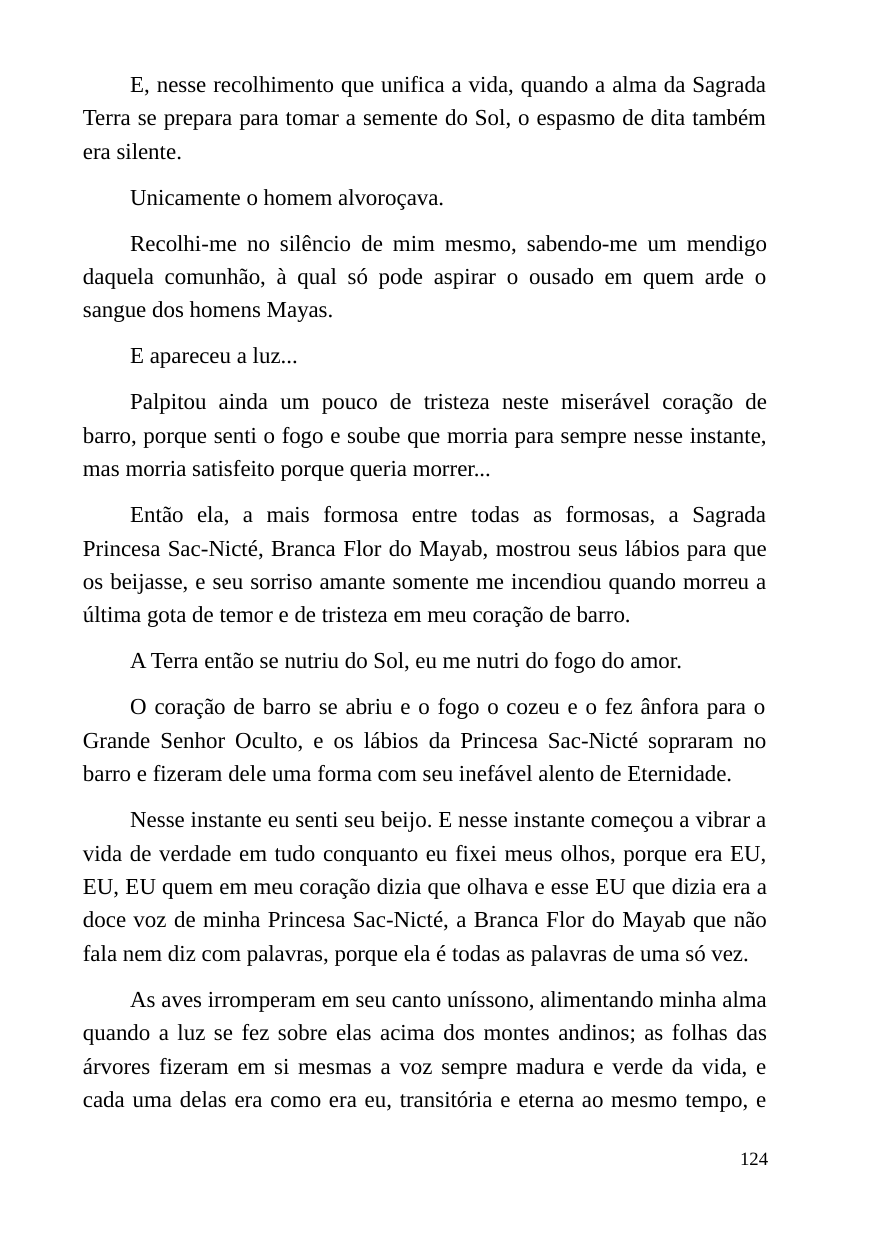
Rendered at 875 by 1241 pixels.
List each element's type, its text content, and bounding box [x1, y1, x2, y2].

text E apareceu a luz... [83, 342, 768, 369]
text Então ela, a mais formosa entre todas as formosas, a Sagrada Princesa Sac-Nicté, Branca Flor do Mayab, mostrou seus lábios para que os beijasse, e seu sorriso amante somente me incendiou quando morreu a última gota de temor e de tristeza em meu coração de barro. [83, 501, 768, 628]
text Recolhi-me no silêncio de mim mesmo, sabendo-me um mendigo daquela comunhão, à qual só pode aspirar o ousado em quem arde o sangue dos homens Mayas. [83, 229, 768, 323]
text O coração de barro se abriu e o fogo o cozeu e o fez ânfora para o Grande Senhor Oculto, e os lábios da Princesa Sac-Nicté sopraram no barro e fizeram dele uma forma com seu inefável alento de Eternidade. [83, 693, 768, 787]
text As aves irromperam em seu canto uníssono, alimentando minha alma quando a luz se fez sobre elas acima dos montes andinos; as folhas das árvores fizeram em si mesmas a voz sempre madura e verde da vida, e cada uma delas era como era eu, transitória e eterna ao mesmo tempo, e [83, 986, 768, 1112]
text E, nesse recolhimento que unifica a vida, quando a alma da Sagrada Terra se prepara para tomar a semente do Sol, o espasmo de dita também era silente. [83, 71, 768, 164]
text Unicamente o homem alvoroçava. [83, 184, 768, 210]
text Nesse instante eu senti seu beijo. E nesse instante começou a vibrar a vida de verdade em tudo conquanto eu fixei meus olhos, porque era EU, EU, EU quem em meu coração dizia que olhava e esse EU que dizia era a doce voz de minha Princesa Sac-Nicté, a Branca Flor do Mayab que não fala nem diz com palavras, porque ela é todas as palavras de uma só vez. [83, 806, 768, 966]
text A Terra então se nutriu do Sol, eu me nutri do fogo do amor. [83, 647, 768, 674]
text Palpitou ainda um pouco de tristeza neste miserável coração de barro, porque senti o fogo e soube que morria para sempre nesse instante, mas morria satisfeito porque queria morrer... [83, 388, 768, 482]
